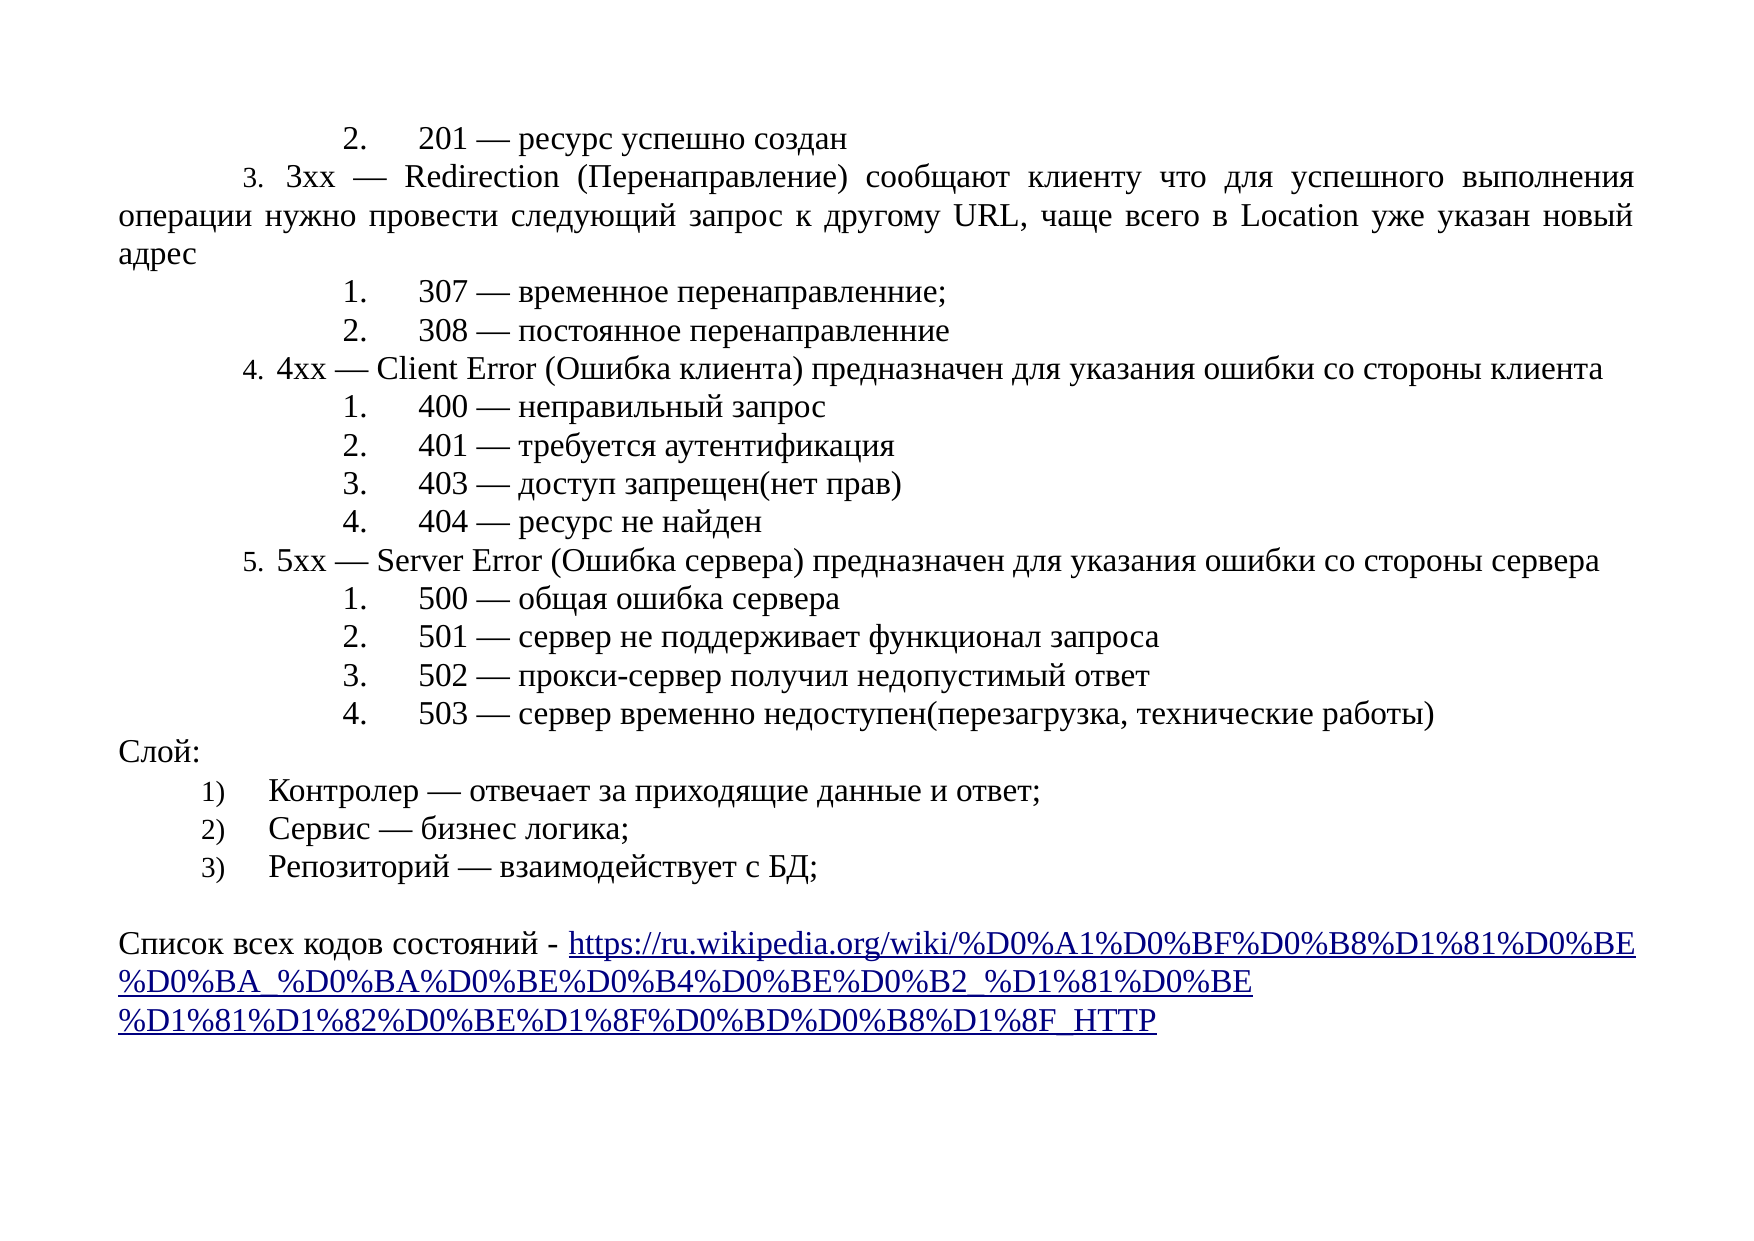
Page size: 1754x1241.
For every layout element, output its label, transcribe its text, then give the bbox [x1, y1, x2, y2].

list 400 — неправильный запрос [118, 386, 1636, 425]
list 503 — сервер временно недоступен(перезагрузка, технические работы) [118, 693, 1636, 731]
list 403 — доступ запрещен(нет прав) [118, 463, 1636, 501]
list 308 — постоянное перенаправленние [118, 310, 1636, 348]
list 401 — требуется аутентификация [118, 425, 1636, 463]
list 4xx — Client Error (Ошибка клиента) предназначен для указания ошибки со стороны клиента [118, 348, 1636, 386]
list 307 — временное перенаправленние; [118, 271, 1636, 310]
list 500 — общая ошибка сервера [118, 578, 1636, 616]
list Сервис — бизнес логика; [118, 808, 1636, 846]
list 404 — ресурс не найден [118, 501, 1636, 540]
list 201 — ресурс успешно создан [118, 118, 1636, 156]
list Список всех кодов состояний - https://ru.wikipedia.org/wiki/%D0%A1%D0%BF%D0%B8%D1%81%D0%BE%D0%BA_%D0%BA%D0%BE%D0%B4%D0%BE%D0%B2_%D1%81%D0%BE%D1%81%D1%82%D0%BE%D1%8F%D0%BD%D0%B8%D1%8F_HTTP [118, 923, 1636, 1038]
list 5xx — Server Error (Ошибка сервера) предназначен для указания ошибки со стороны сервера [118, 540, 1636, 578]
list Контролер — отвечает за приходящие данные и ответ; [118, 770, 1636, 808]
list 502 — прокси-сервер получил недопустимый ответ [118, 655, 1636, 693]
list Репозиторий — взаимодействует с БД; [118, 846, 1636, 885]
list 501 — сервер не поддерживает функционал запроса [118, 616, 1636, 655]
list 3xx — Redirection (Перенаправление) сообщают клиенту что для успешного выполнения операции нужно провести следующий запрос к другому URL, чаще всего в Location уже указан новый адрес [118, 156, 1636, 271]
list Слой: [118, 731, 1636, 770]
